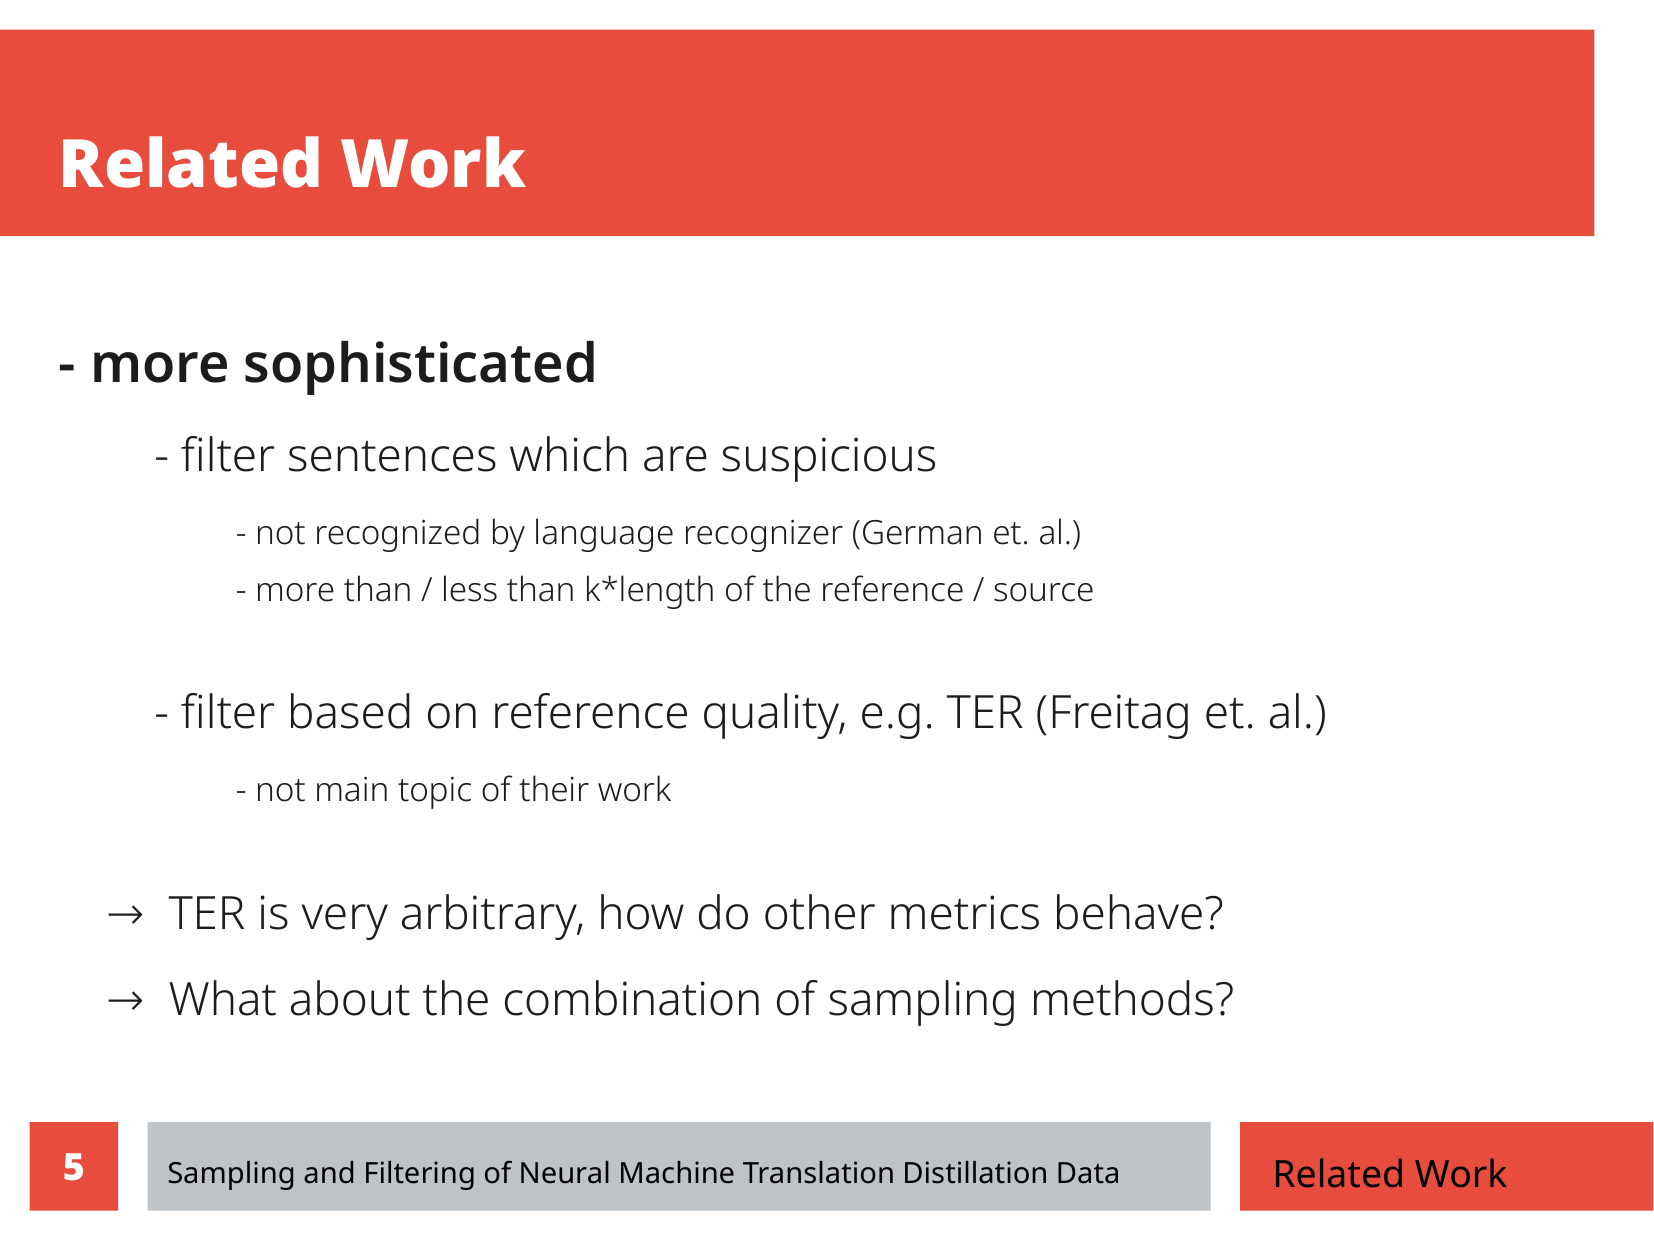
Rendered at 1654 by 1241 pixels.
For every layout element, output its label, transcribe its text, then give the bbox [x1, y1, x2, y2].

text_box Sampling and Filtering of Neural Machine Translation Distillation Data [152, 1145, 1201, 1195]
list - more sophisticated - filter sentences which are suspicious - not recognized by language recognizer (German et. al.) - more than / less than k*length of the reference / source - filter based on reference quality, e.g. TER (Freitag et. al.) - not main topic of their work → TER is very arbitrary, how do other metrics behave? → What about the combination of sampling methods? [59, 324, 1565, 1093]
title Related Work [59, 59, 1595, 207]
text_box Related Work [1257, 1140, 1636, 1199]
